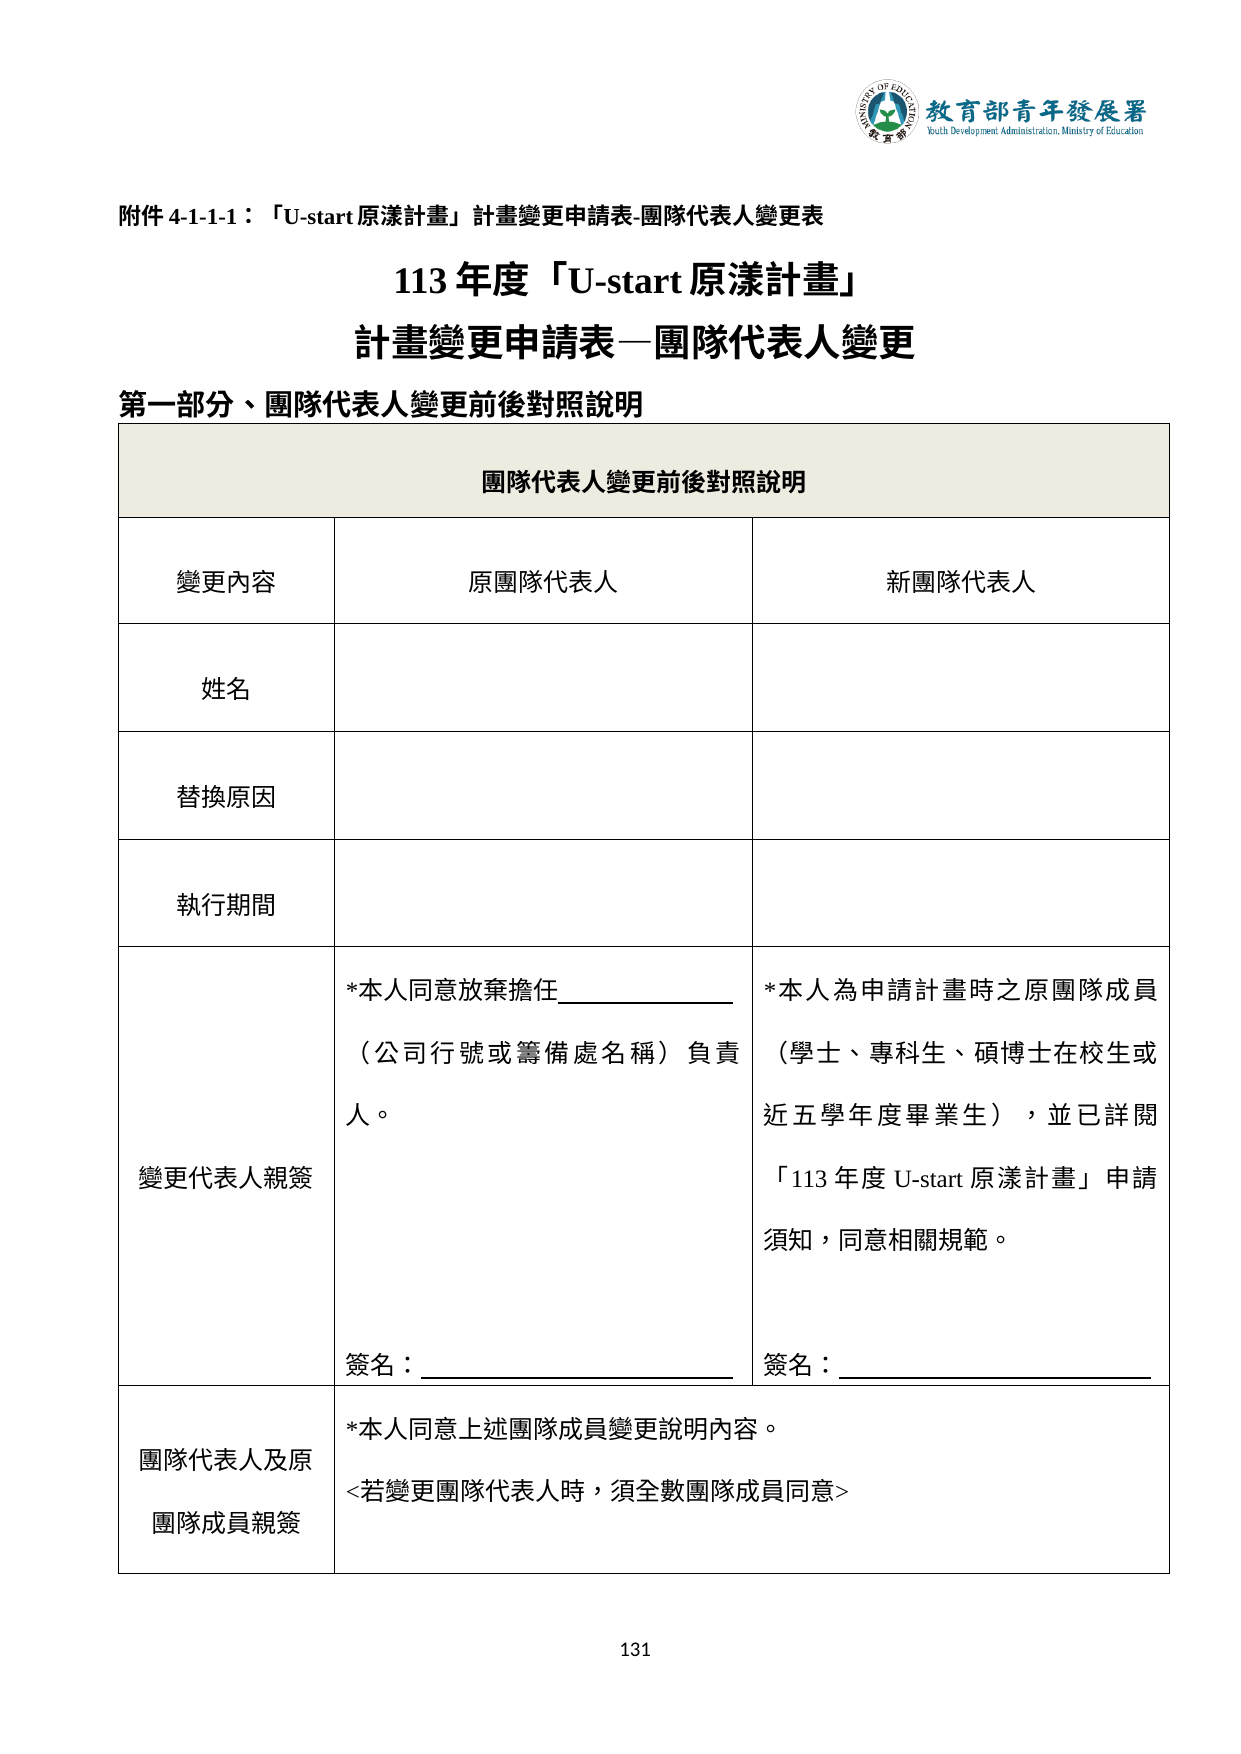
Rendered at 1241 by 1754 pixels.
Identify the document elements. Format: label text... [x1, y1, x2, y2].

table_cell [753, 840, 1169, 946]
table_cell [753, 732, 1169, 838]
table_cell [335, 624, 752, 731]
table_cell [335, 840, 752, 946]
table_cell 變更內容 [119, 518, 334, 623]
table_cell 原團隊代表人 [335, 518, 752, 623]
table_cell *本人為申請計畫時之原團隊成員（學士、專科生、碩博士在校生或近五學年度畢業生），並已詳閱「113年度U-start原漾計畫」申請須知，同意相關規範。 簽名： [753, 947, 1169, 1385]
table_cell 替換原因 [119, 732, 334, 838]
table_cell [335, 732, 752, 838]
text 113年度「U-start原漾計畫」 [118, 236, 1152, 298]
table_cell *本人同意放棄擔任 （公司行號或籌備處名稱）負責人。 簽名： [335, 947, 752, 1385]
table_cell 團隊代表人及原團隊成員親簽 [119, 1386, 334, 1573]
text 附件4-1-1-1：「U-start原漾計畫」計畫變更申請表-團隊代表人變更表 [118, 173, 1152, 236]
text 計畫變更申請表—團隊代表人變更 [118, 298, 1152, 361]
table_cell 姓名 [119, 624, 334, 731]
table_cell 變更代表人親簽 [119, 947, 334, 1385]
table_cell [753, 624, 1169, 731]
table_cell *本人同意上述團隊成員變更說明內容。 <若變更團隊代表人時，須全數團隊成員同意> [335, 1386, 1169, 1573]
table_header 團隊代表人變更前後對照說明 [119, 424, 1169, 517]
table_cell 執行期間 [119, 840, 334, 946]
text 第一部分、團隊代表人變更前後對照說明 [118, 361, 1152, 423]
table_cell 新團隊代表人 [753, 518, 1169, 623]
